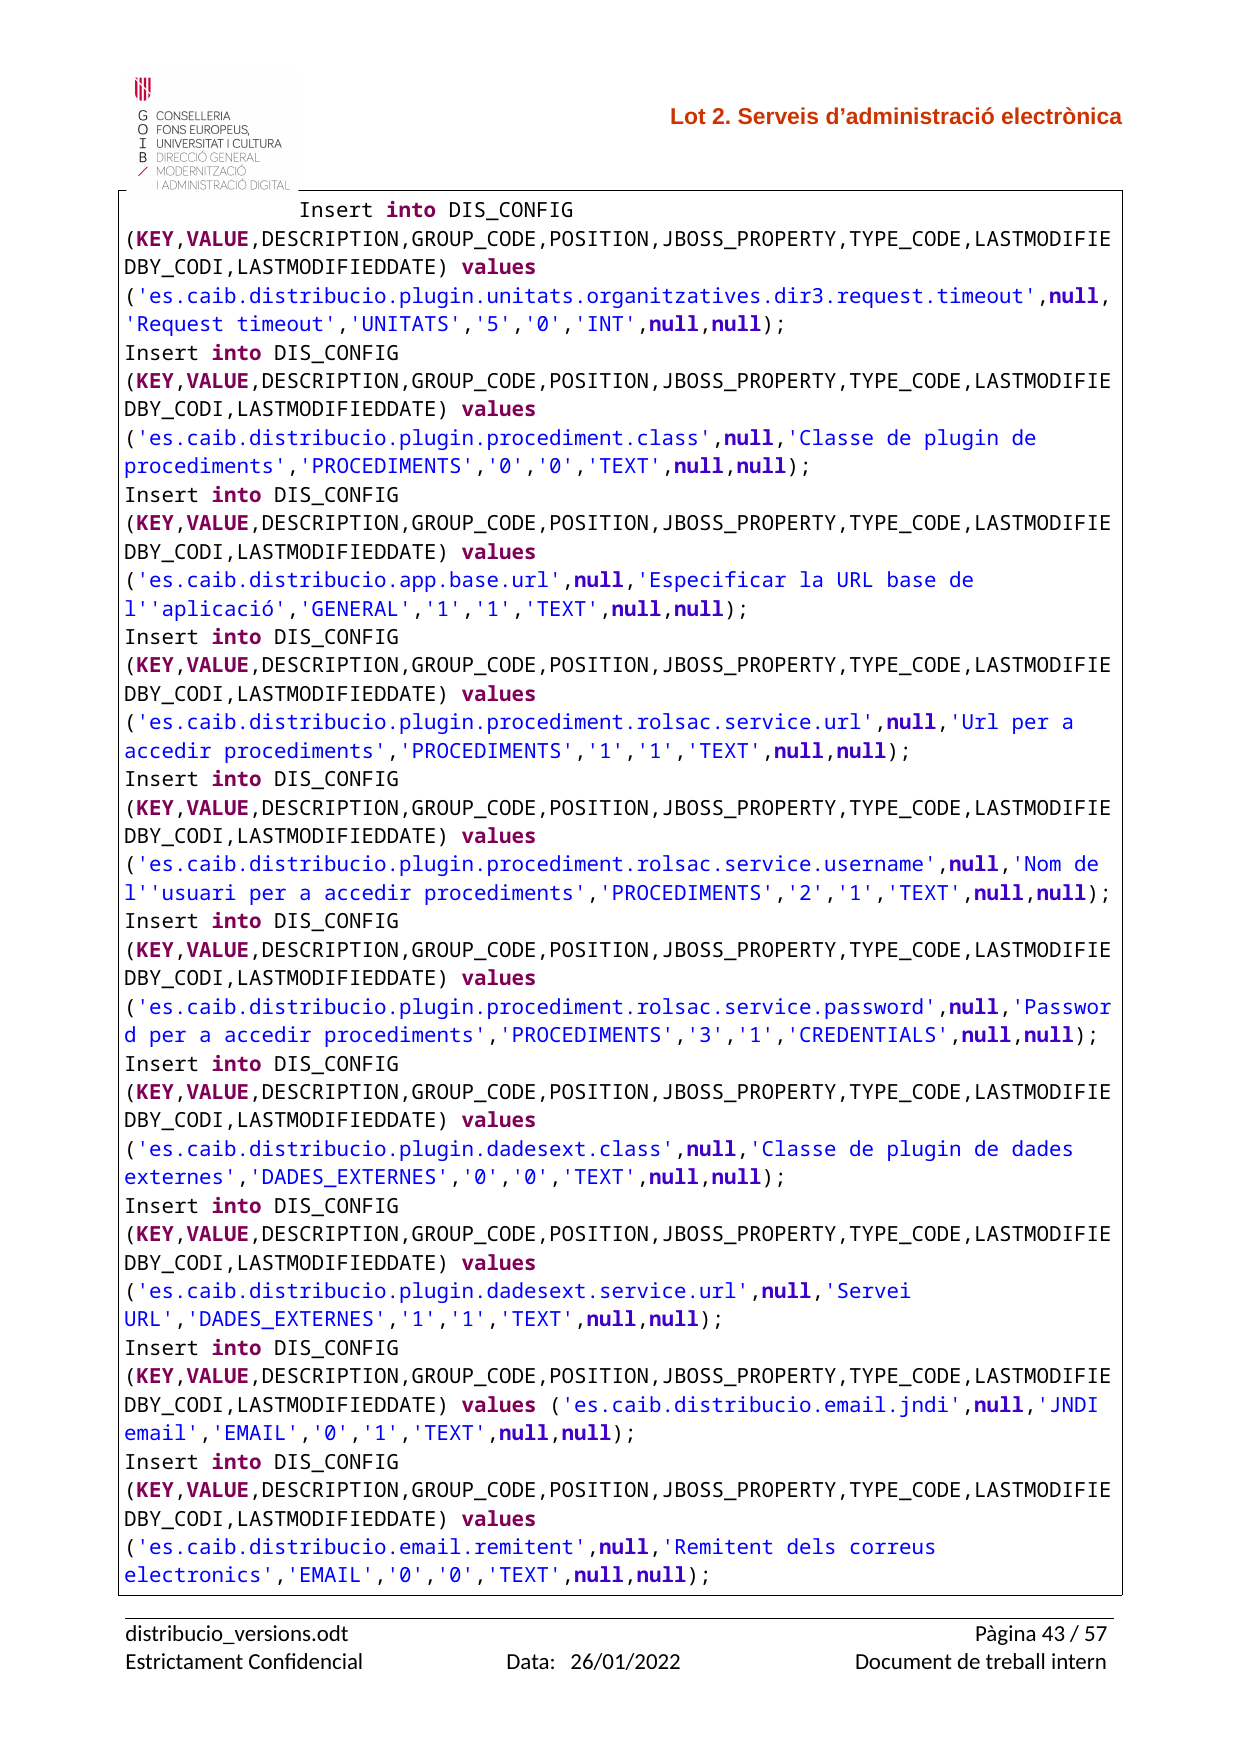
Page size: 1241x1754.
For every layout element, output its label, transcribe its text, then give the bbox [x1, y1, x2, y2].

table_header Insert into DIS_CONFIG (KEY,VALUE,DESCRIPTION,GROUP_CODE,POSITION,JBOSS_PROPERTY,TYPE_CODE,LASTMODIFIEDBY_CODI,LASTMODIFIEDDATE) values ('es.caib.distribucio.plugin.unitats.organitzatives.dir3.request.timeout',null,'Request timeout','UNITATS','5','0','INT',null,null); Insert into DIS_CONFIG (KEY,VALUE,DESCRIPTION,GROUP_CODE,POSITION,JBOSS_PROPERTY,TYPE_CODE,LASTMODIFIEDBY_CODI,LASTMODIFIEDDATE) values ('es.caib.distribucio.plugin.procediment.class',null,'Classe de plugin de procediments','PROCEDIMENTS','0','0','TEXT',null,null); Insert into DIS_CONFIG (KEY,VALUE,DESCRIPTION,GROUP_CODE,POSITION,JBOSS_PROPERTY,TYPE_CODE,LASTMODIFIEDBY_CODI,LASTMODIFIEDDATE) values ('es.caib.distribucio.app.base.url',null,'Especificar la URL base de l''aplicació','GENERAL','1','1','TEXT',null,null); Insert into DIS_CONFIG (KEY,VALUE,DESCRIPTION,GROUP_CODE,POSITION,JBOSS_PROPERTY,TYPE_CODE,LASTMODIFIEDBY_CODI,LASTMODIFIEDDATE) values ('es.caib.distribucio.plugin.procediment.rolsac.service.url',null,'Url per a accedir procediments','PROCEDIMENTS','1','1','TEXT',null,null); Insert into DIS_CONFIG (KEY,VALUE,DESCRIPTION,GROUP_CODE,POSITION,JBOSS_PROPERTY,TYPE_CODE,LASTMODIFIEDBY_CODI,LASTMODIFIEDDATE) values ('es.caib.distribucio.plugin.procediment.rolsac.service.username',null,'Nom de l''usuari per a accedir procediments','PROCEDIMENTS','2','1','TEXT',null,null); Insert into DIS_CONFIG (KEY,VALUE,DESCRIPTION,GROUP_CODE,POSITION,JBOSS_PROPERTY,TYPE_CODE,LASTMODIFIEDBY_CODI,LASTMODIFIEDDATE) values ('es.caib.distribucio.plugin.procediment.rolsac.service.password',null,'Password per a accedir procediments','PROCEDIMENTS','3','1','CREDENTIALS',null,null); Insert into DIS_CONFIG (KEY,VALUE,DESCRIPTION,GROUP_CODE,POSITION,JBOSS_PROPERTY,TYPE_CODE,LASTMODIFIEDBY_CODI,LASTMODIFIEDDATE) values ('es.caib.distribucio.plugin.dadesext.class',null,'Classe de plugin de dades externes','DADES_EXTERNES','0','0','TEXT',null,null); Insert into DIS_CONFIG (KEY,VALUE,DESCRIPTION,GROUP_CODE,POSITION,JBOSS_PROPERTY,TYPE_CODE,LASTMODIFIEDBY_CODI,LASTMODIFIEDDATE) values ('es.caib.distribucio.plugin.dadesext.service.url',null,'Servei URL','DADES_EXTERNES','1','1','TEXT',null,null); Insert into DIS_CONFIG (KEY,VALUE,DESCRIPTION,GROUP_CODE,POSITION,JBOSS_PROPERTY,TYPE_CODE,LASTMODIFIEDBY_CODI,LASTMODIFIEDDATE) values ('es.caib.distribucio.email.jndi',null,'JNDI email','EMAIL','0','1','TEXT',null,null); Insert into DIS_CONFIG (KEY,VALUE,DESCRIPTION,GROUP_CODE,POSITION,JBOSS_PROPERTY,TYPE_CODE,LASTMODIFIEDBY_CODI,LASTMODIFIEDDATE) values ('es.caib.distribucio.email.remitent',null,'Remitent dels correus electronics','EMAIL','0','0','TEXT',null,null); [119, 191, 1122, 1595]
picture [126, 70, 299, 197]
